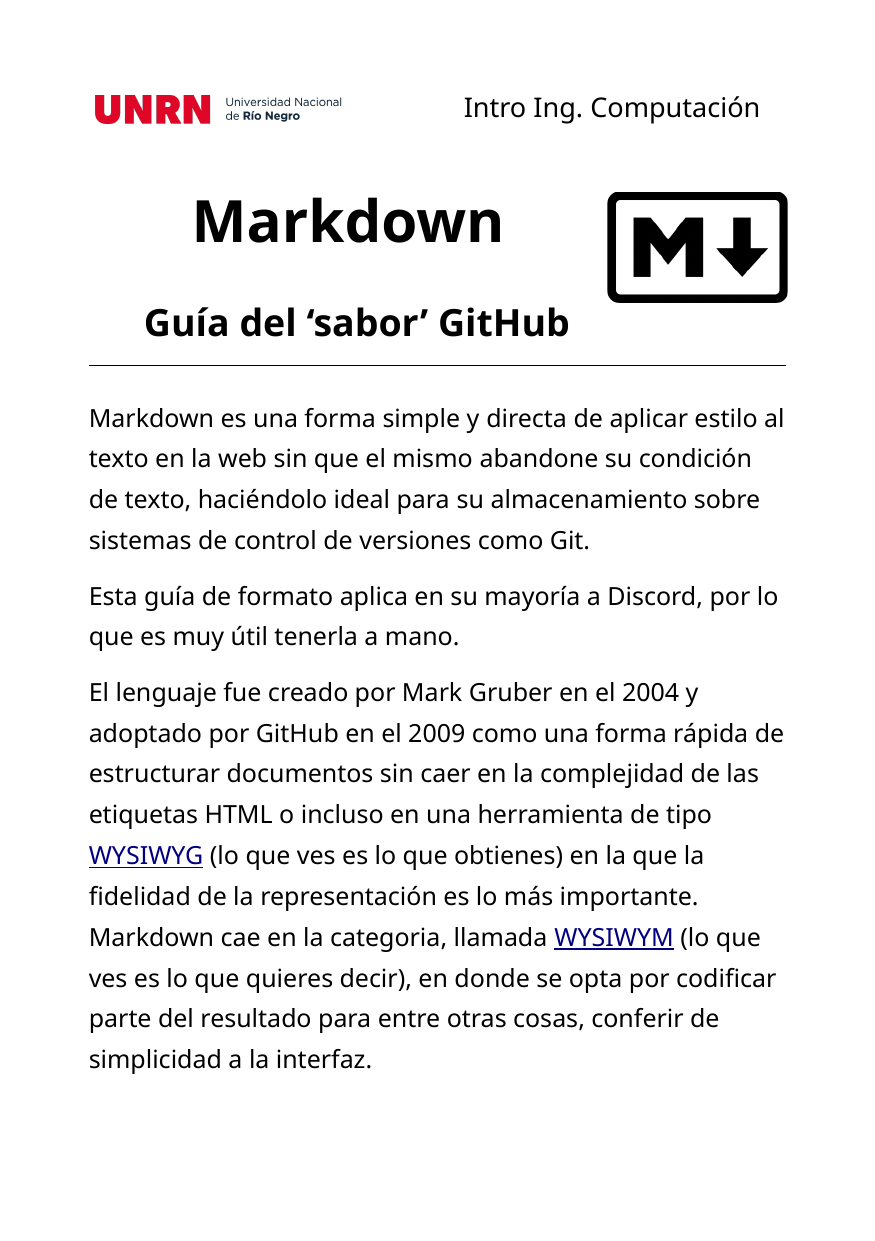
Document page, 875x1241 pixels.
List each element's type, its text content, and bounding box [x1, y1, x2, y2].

text Esta guía de formato aplica en su mayoría a Discord, por lo que es muy útil tenerla a mano. [88, 578, 786, 653]
subtitle Guía del ‘sabor’ GitHub [88, 278, 786, 365]
text Markdown es una forma simple y directa de aplicar estilo al texto en la web sin que el mismo abandone su condición de texto, haciéndolo ideal para su almacenamiento sobre sistemas de control de versiones como Git. [88, 400, 786, 557]
title Markdown [88, 180, 786, 259]
picture [88, 88, 348, 130]
picture [607, 192, 788, 303]
text El lenguaje fue creado por Mark Gruber en el 2004 y adoptado por GitHub en el 2009 como una forma rápida de estructurar documentos sin caer en la complejidad de las etiquetas HTML o incluso en una herramienta de tipo WYSIWYG (lo que ves es lo que obtienes) en la que la fidelidad de la representación es lo más importante. Markdown cae en la categoria, llamada WYSIWYM (lo que ves es lo que quieres decir), en donde se opta por codificar parte del resultado para entre otras cosas, conferir de simplicidad a la interfaz. [88, 674, 786, 1076]
